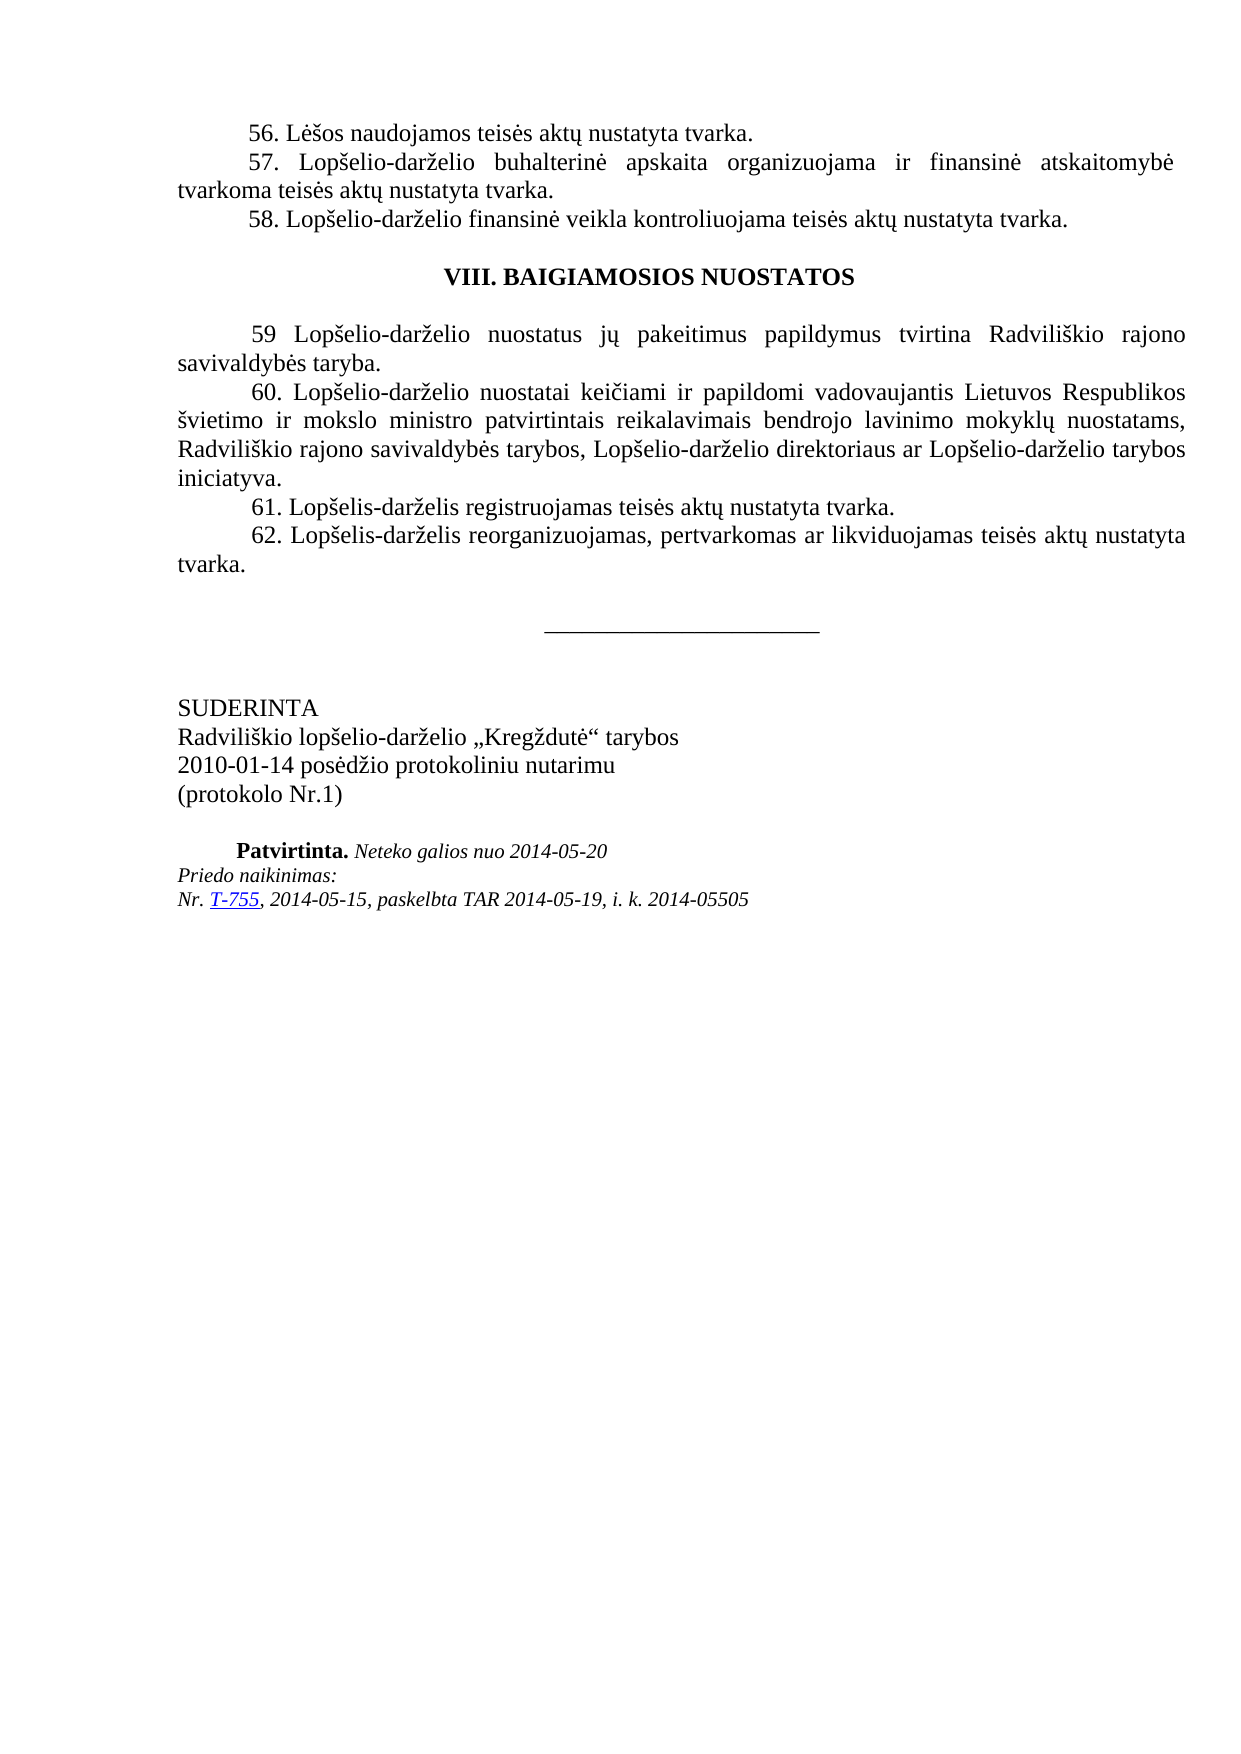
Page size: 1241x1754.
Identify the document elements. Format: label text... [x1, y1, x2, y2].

text VIII. BAIGIAMOSIOS NUOSTATOS [177, 262, 1121, 291]
text Radviliškio lopšelio-darželio „Kregždutė“ tarybos [177, 722, 1181, 751]
text (protokolo Nr.1) [177, 779, 1181, 808]
text 61. Lopšelis-darželis registruojamas teisės aktų nustatyta tvarka. [177, 492, 1187, 521]
text 60. Lopšelio-darželio nuostatai keičiami ir papildomi vadovaujantis Lietuvos Respublikos švietimo ir mokslo ministro patvirtintais reikalavimais bendrojo lavinimo mokyklų nuostatams, Radviliškio rajono savivaldybės tarybos, Lopšelio-darželio direktoriaus ar Lopšelio-darželio tarybos iniciatyva. [177, 377, 1187, 492]
text ______________________ [177, 607, 1187, 636]
text Patvirtinta. Neteko galios nuo 2014-05-20 [177, 837, 1181, 863]
text 56. Lėšos naudojamos teisės aktų nustatyta tvarka. [177, 118, 1175, 147]
text Nr. T-755, 2014-05-15, paskelbta TAR 2014-05-19, i. k. 2014-05505 [177, 887, 1181, 911]
text 58. Lopšelio-darželio finansinė veikla kontroliuojama teisės aktų nustatyta tvarka. [177, 204, 1175, 233]
text Priedo naikinimas: [177, 863, 1181, 887]
text 2010-01-14 posėdžio protokoliniu nutarimu [177, 751, 1181, 779]
text 57. Lopšelio-darželio buhalterinė apskaita organizuojama ir finansinė atskaitomybė tvarkoma teisės aktų nustatyta tvarka. [177, 147, 1175, 204]
text SUDERINTA [177, 693, 1181, 722]
text 59 Lopšelio-darželio nuostatus jų pakeitimus papildymus tvirtina Radviliškio rajono savivaldybės taryba. [177, 319, 1187, 377]
text 62. Lopšelis-darželis reorganizuojamas, pertvarkomas ar likviduojamas teisės aktų nustatyta tvarka. [177, 521, 1187, 578]
